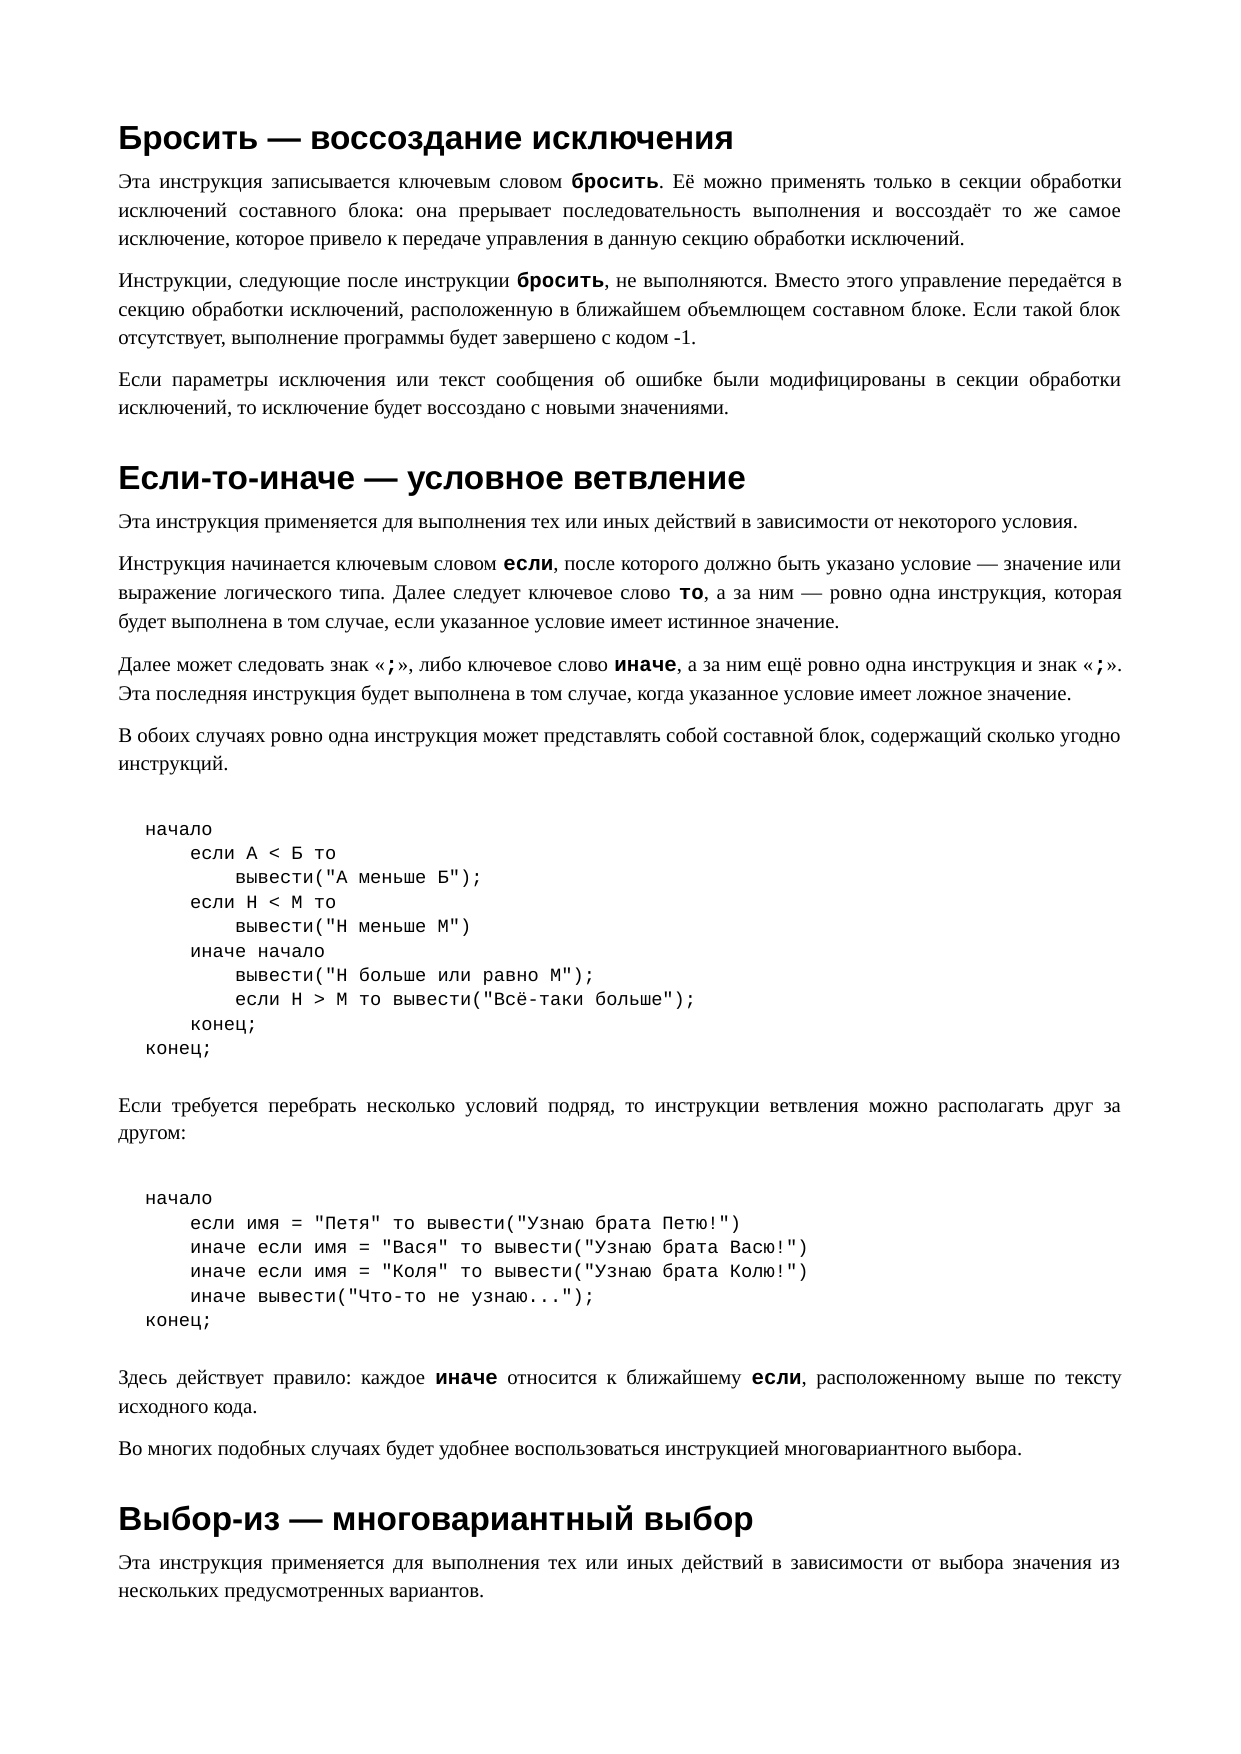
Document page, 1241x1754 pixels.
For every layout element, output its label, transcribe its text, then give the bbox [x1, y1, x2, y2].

text Если параметры исключения или текст сообщения об ошибке были модифицированы в секции обработки исключений, то исключение будет воссоздано с новыми значениями. [118, 367, 1122, 419]
text Эта инструкция записывается ключевым словом бросить. Её можно применять только в секции обработки исключений составного блока: она прерывает последовательность выполнения и воссоздаёт то же самое исключение, которое привело к передаче управления в данную секцию обработки исключений. [118, 169, 1122, 250]
text Здесь действует правило: каждое иначе относится к ближайшему если, расположенному выше по тексту исходного кода. [118, 1365, 1122, 1418]
text В обоих случаях ровно одна инструкция может представлять собой составной блок, содержащий сколько угодно инструкций. [118, 723, 1122, 775]
text Во многих подобных случаях будет удобнее воспользоваться инструкцией многовариантного выбора. [118, 1436, 1122, 1460]
text Эта инструкция применяется для выполнения тех или иных действий в зависимости от выбора значения из нескольких предусмотренных вариантов. [118, 1550, 1122, 1602]
text Инструкции, следующие после инструкции бросить, не выполняются. Вместо этого управление передаётся в секцию обработки исключений, расположенную в ближайшем объемлющем составном блоке. Если такой блок отсутствует, выполнение программы будет завершено с кодом -1. [118, 268, 1122, 349]
subtitle Выбор-из — многовариантный выбор [118, 1499, 1122, 1538]
text начало если А < Б то вывести("А меньше Б"); если Н < М то вывести("Н меньше М") иначе начало вывести("Н больше или равно М"); если Н > М то вывести("Всё-таки больше"); конец; конец; [136, 811, 1104, 1069]
text начало если имя = "Петя" то вывести("Узнаю брата Петю!") иначе если имя = "Вася" то вывести("Узнаю брата Васю!") иначе если имя = "Коля" то вывести("Узнаю брата Колю!") иначе вывести("Что-то не узнаю..."); конец; [136, 1180, 1104, 1341]
subtitle Бросить — воссоздание исключения [118, 118, 1122, 157]
text Инструкция начинается ключевым словом если, после которого должно быть указано условие — значение или выражение логического типа. Далее следует ключевое слово то, а за ним — ровно одна инструкция, которая будет выполнена в том случае, если указанное условие имеет истинное значение. [118, 551, 1122, 633]
text Эта инструкция применяется для выполнения тех или иных действий в зависимости от некоторого условия. [118, 509, 1122, 533]
text Далее может следовать знак «;», либо ключевое слово иначе, а за ним ещё ровно одна инструкция и знак «;». Эта последняя инструкция будет выполнена в том случае, когда указанное условие имеет ложное значение. [118, 652, 1122, 705]
subtitle Если-то-иначе — условное ветвление [118, 458, 1122, 496]
text Если требуется перебрать несколько условий подряд, то инструкции ветвления можно располагать друг за другом: [118, 1093, 1122, 1144]
